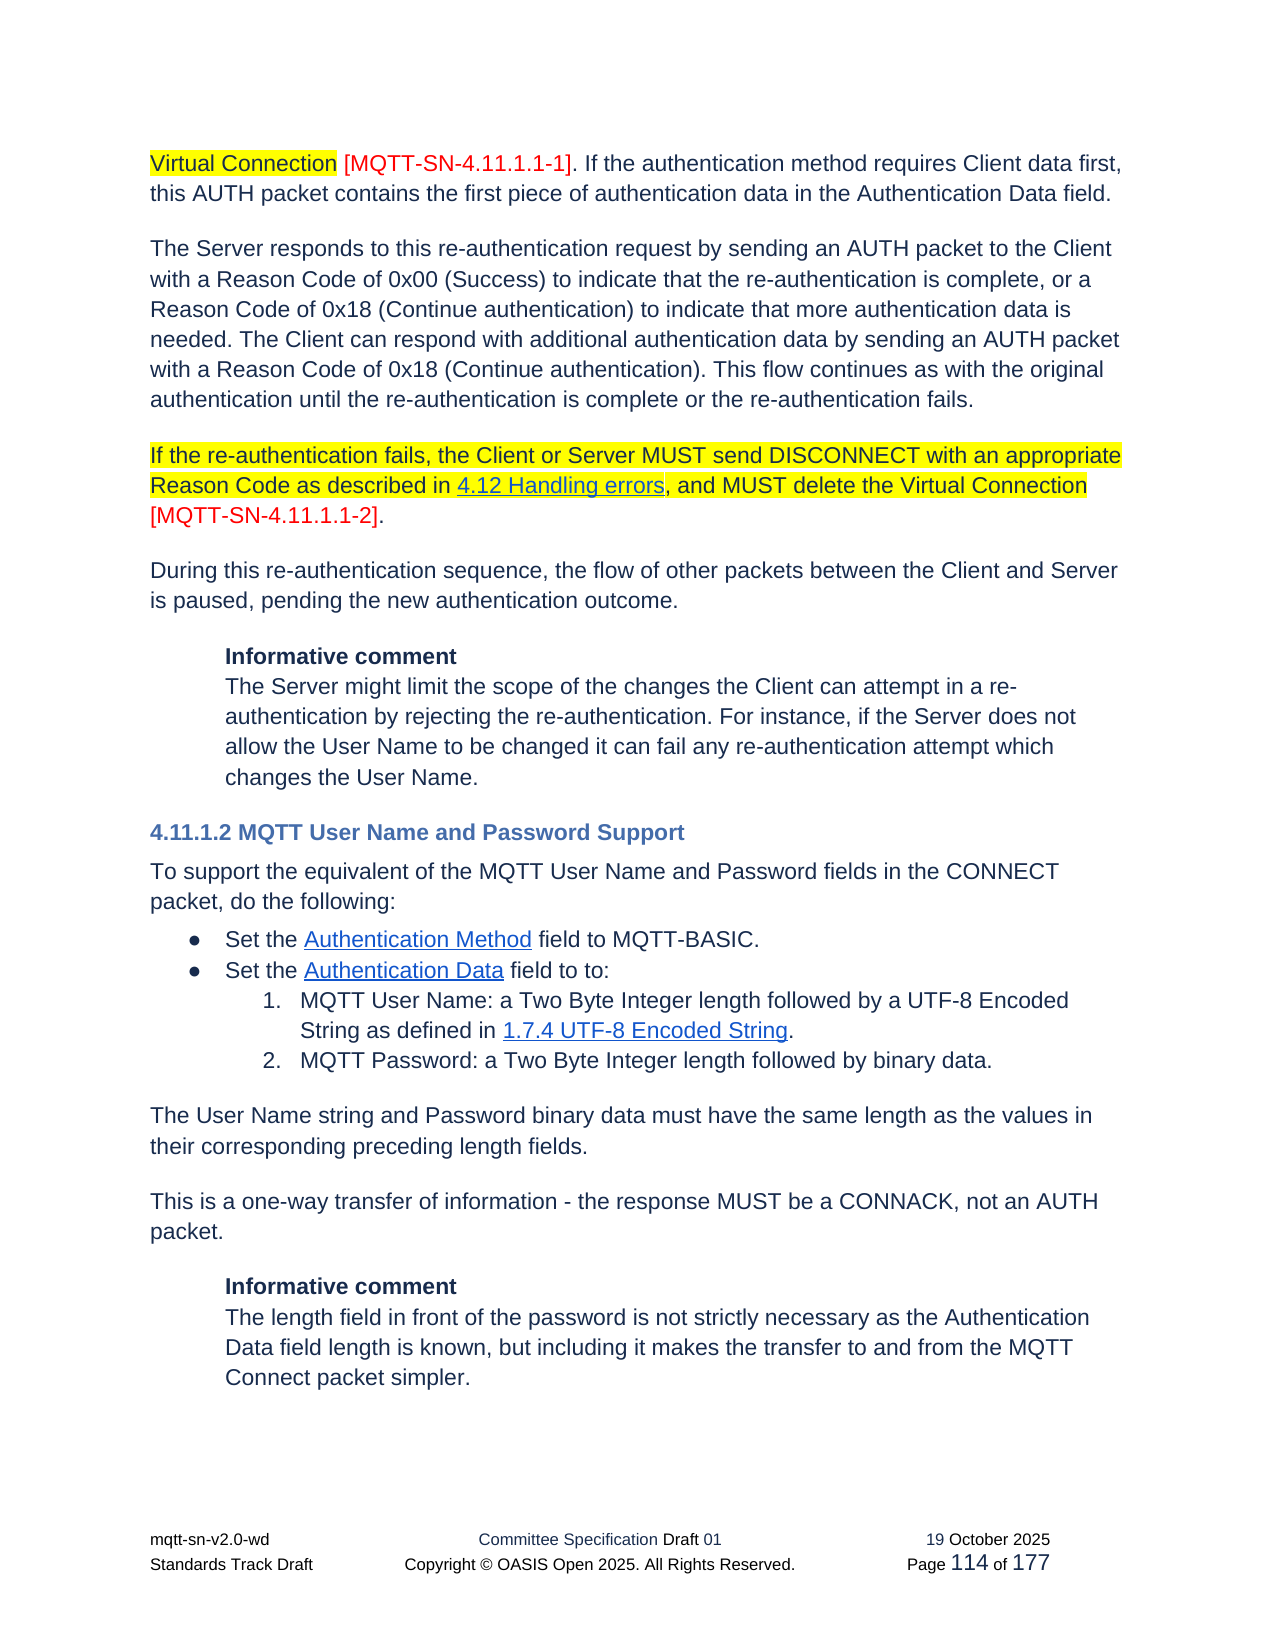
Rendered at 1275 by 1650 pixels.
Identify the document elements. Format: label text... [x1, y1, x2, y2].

subtitle 4.11.1.2 MQTT User Name and Password Support [150, 819, 1124, 845]
text Informative comment [150, 643, 1125, 669]
text During this re-authentication sequence, the flow of other packets between the Client and Server is paused, pending the new authentication outcome. [150, 557, 1125, 614]
list Set the Authentication Method field to MQTT-BASIC. [187, 926, 1124, 953]
list MQTT Password: a Two Byte Integer length followed by binary data. [262, 1047, 1124, 1073]
text The length field in front of the password is not strictly necessary as the Authentication Data field length is known, but including it makes the transfer to and from the MQTT Connect packet simpler. [225, 1303, 1124, 1390]
list MQTT User Name: a Two Byte Integer length followed by a UTF-8 Encoded String as defined in 1.7.4 UTF-8 Encoded String. [262, 987, 1124, 1043]
text The User Name string and Password binary data must have the same length as the values in their corresponding preceding length fields. [150, 1102, 1124, 1159]
text If the re-authentication fails, the Client or Server MUST send DISCONNECT with an appropriate Reason Code as described in 4.12 Handling errors, and MUST delete the Virtual Connection [MQTT-SN-4.11.1.1-2]. [150, 442, 1125, 528]
list Set the Authentication Data field to to: [187, 957, 1124, 983]
text Informative comment [225, 1273, 1124, 1299]
text To support the equivalent of the MQTT User Name and Password fields in the CONNECT packet, do the following: [150, 858, 1124, 914]
text This is a one-way transfer of information - the response MUST be a CONNACK, not an AUTH packet. [150, 1188, 1124, 1244]
text Virtual Connection [MQTT-SN-4.11.1.1-1]. If the authentication method requires Client data first, this AUTH packet contains the first piece of authentication data in the Authentication Data field. [150, 150, 1125, 207]
text The Server responds to this re-authentication request by sending an AUTH packet to the Client with a Reason Code of 0x00 (Success) to indicate that the re-authentication is complete, or a Reason Code of 0x18 (Continue authentication) to indicate that more authentication data is needed. The Client can respond with additional authentication data by sending an AUTH packet with a Reason Code of 0x18 (Continue authentication). This flow continues as with the original authentication until the re-authentication is complete or the re-authentication fails. [150, 235, 1125, 413]
text The Server might limit the scope of the changes the Client can attempt in a re-authentication by rejecting the re-authentication. For instance, if the Server does not allow the User Name to be changed it can fail any re-authentication attempt which changes the User Name. [225, 673, 1125, 790]
